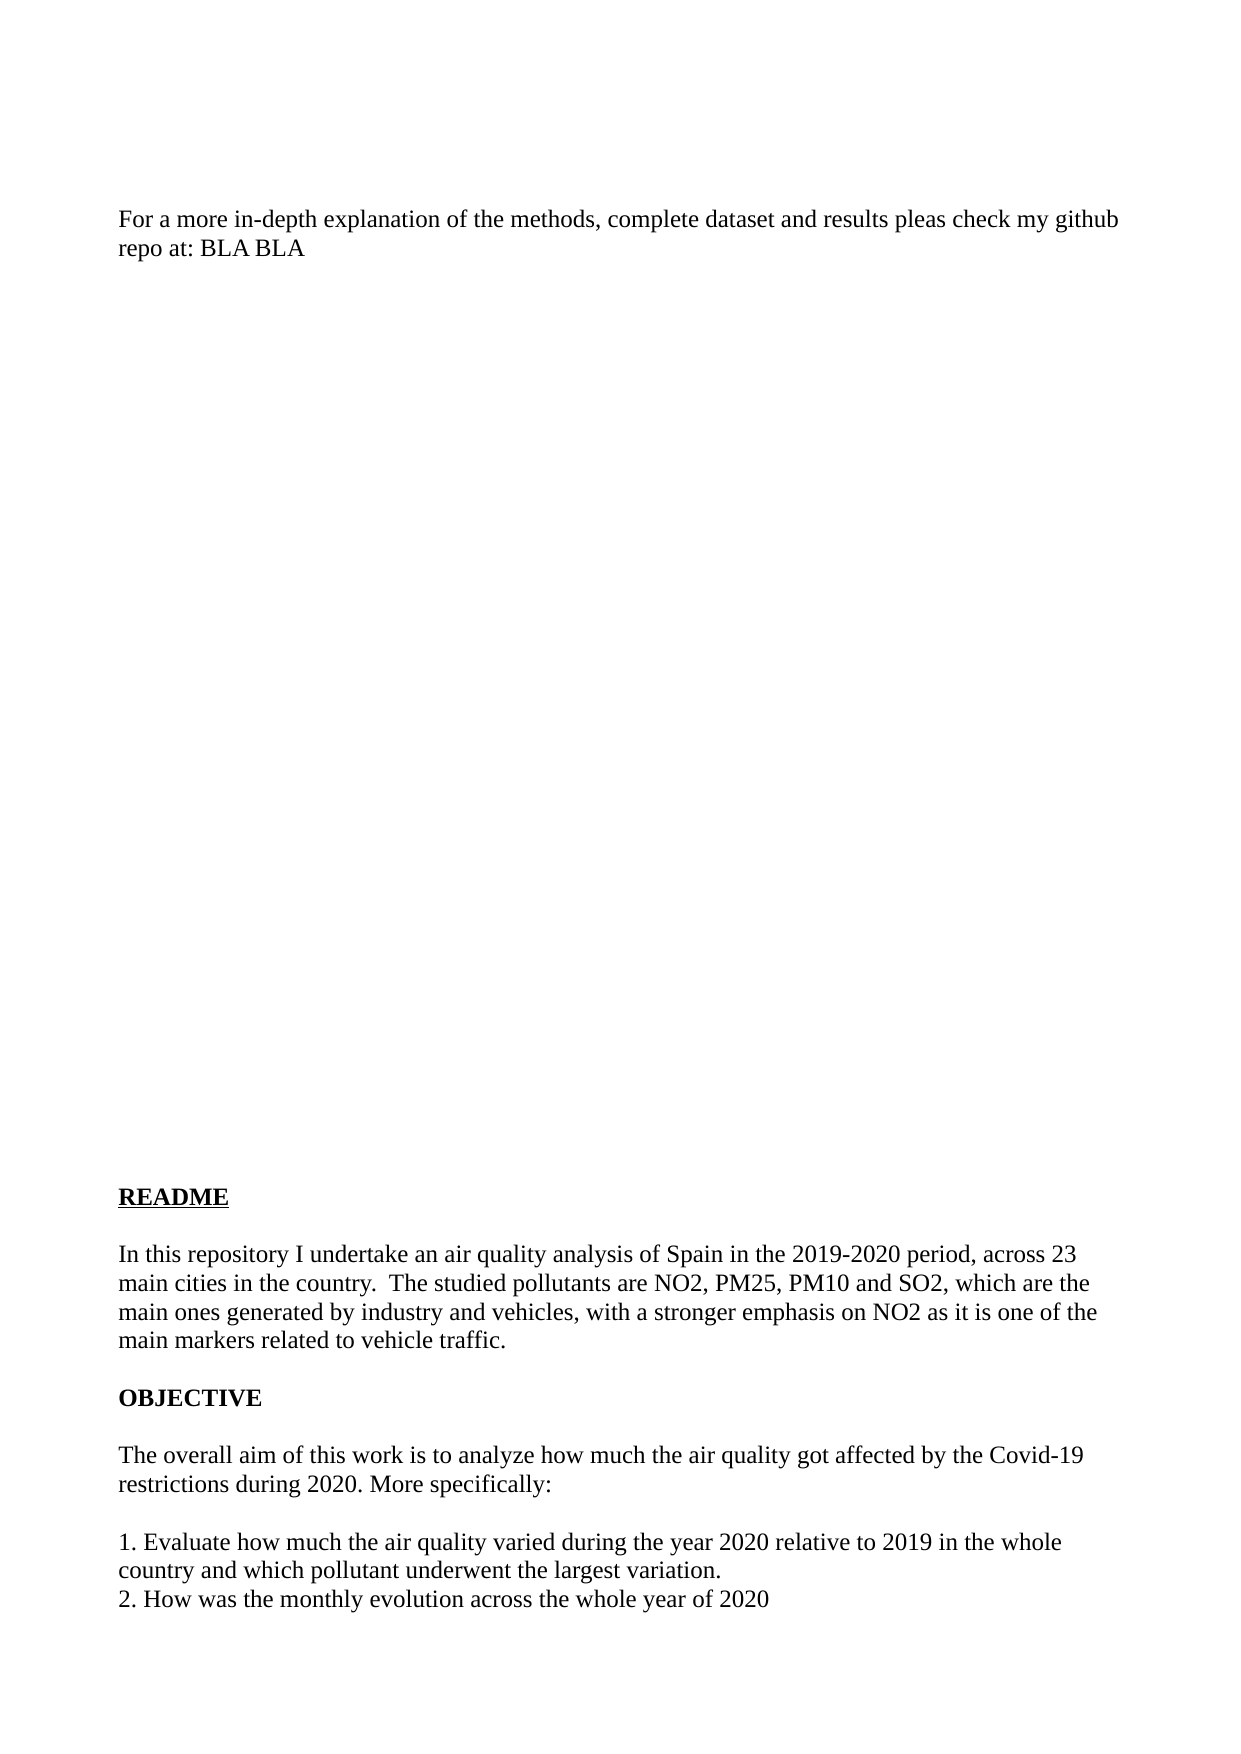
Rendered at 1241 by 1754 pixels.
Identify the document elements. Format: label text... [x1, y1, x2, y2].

text OBJECTIVE [118, 1383, 1122, 1412]
text README [118, 1182, 1122, 1211]
text The overall aim of this work is to analyze how much the air quality got affected by the Covid-19 restrictions during 2020. More specifically: [118, 1441, 1122, 1498]
text In this repository I undertake an air quality analysis of Spain in the 2019-2020 period, across 23 main cities in the country. The studied pollutants are NO2, PM25, PM10 and SO2, which are the main ones generated by industry and vehicles, with a stronger emphasis on NO2 as it is one of the main markers related to vehicle traffic. [118, 1239, 1122, 1354]
text 1. Evaluate how much the air quality varied during the year 2020 relative to 2019 in the whole country and which pollutant underwent the largest variation. [118, 1527, 1122, 1584]
text 2. How was the monthly evolution across the whole year of 2020 [118, 1584, 1122, 1613]
text For a more in-depth explanation of the methods, complete dataset and results pleas check my github repo at: BLA BLA [118, 204, 1122, 262]
